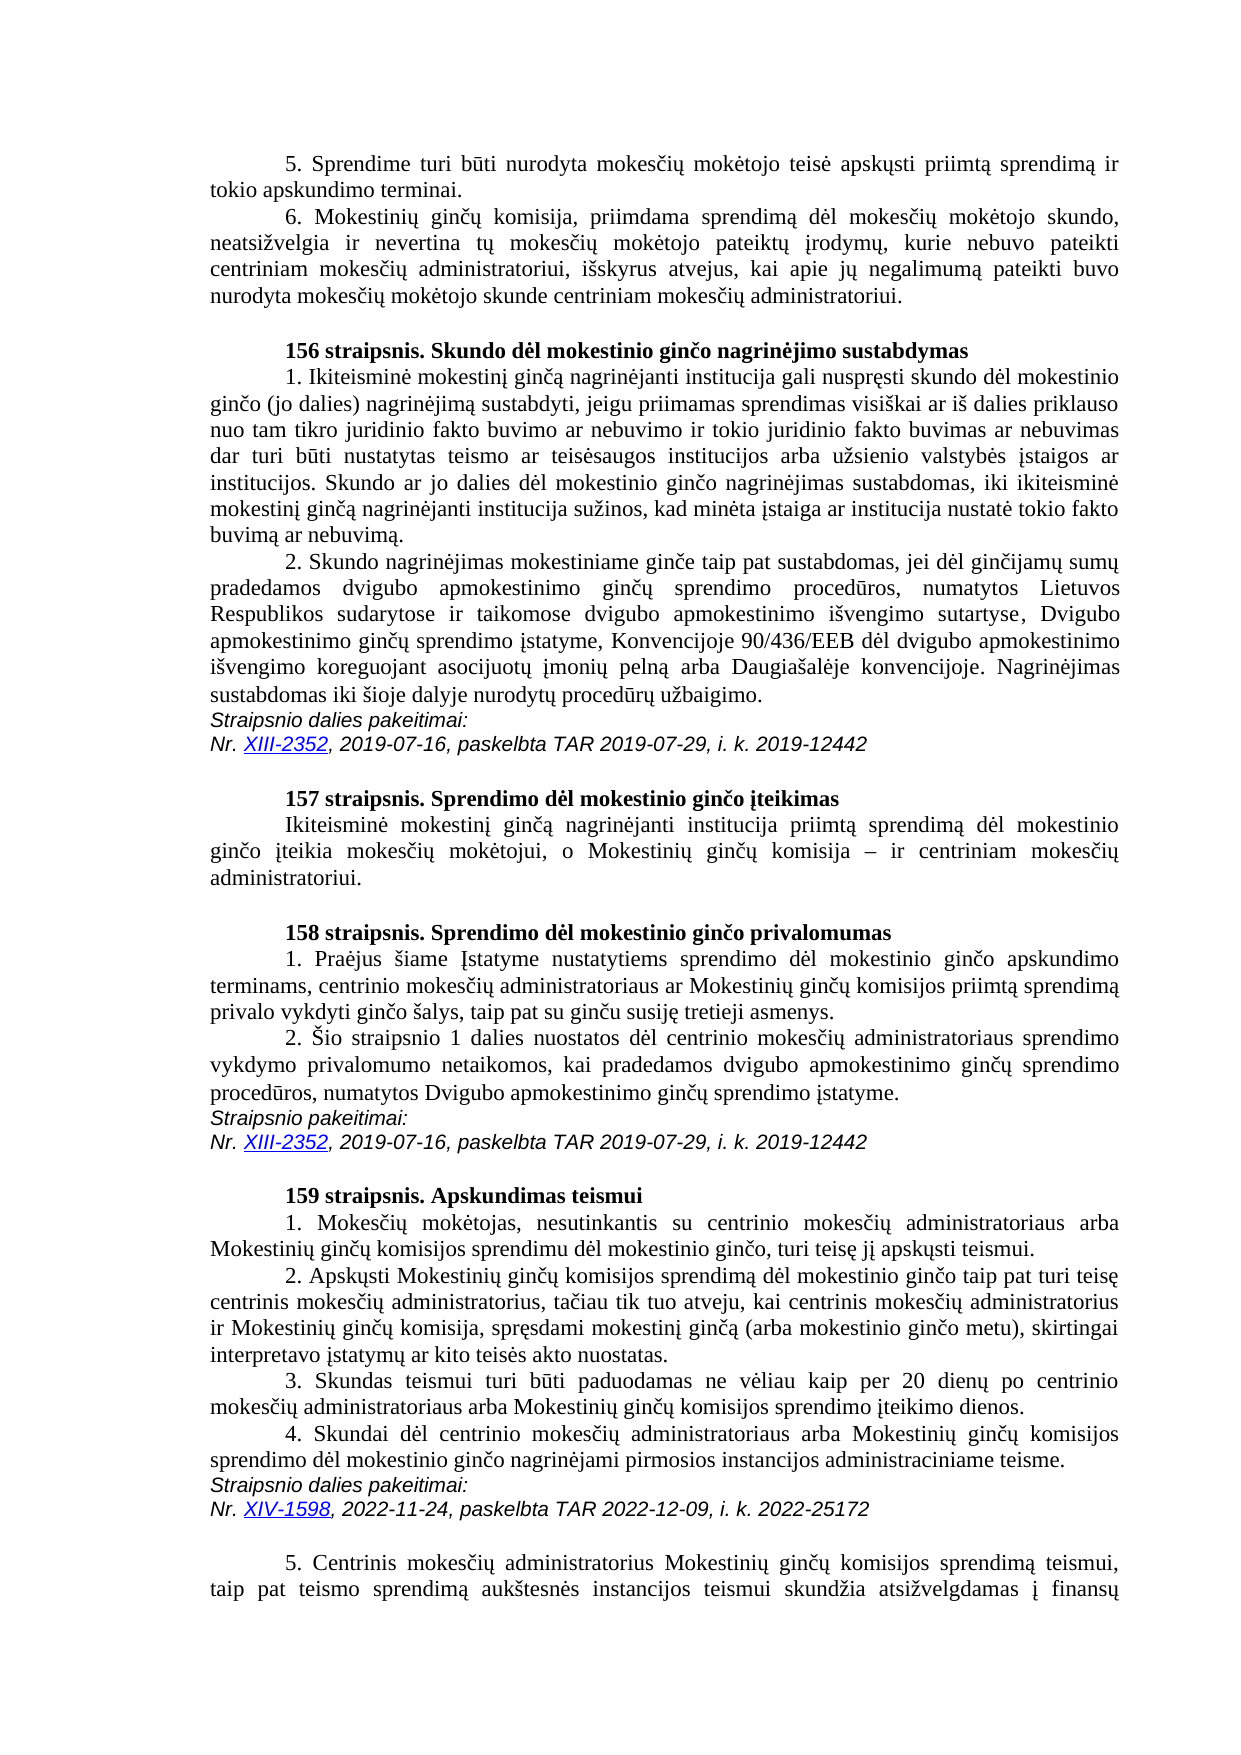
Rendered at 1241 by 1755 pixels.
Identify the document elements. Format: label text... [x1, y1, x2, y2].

text 5. Centrinis mokesčių administratorius Mokestinių ginčų komisijos sprendimą teismui, taip pat teismo sprendimą aukštesnės instancijos teismui skundžia atsižvelgdamas į finansų [210, 1549, 1120, 1602]
text Nr. XIII-2352, 2019-07-16, paskelbta TAR 2019-07-29, i. k. 2019-12442 [210, 1130, 1120, 1154]
text Nr. XIV-1598, 2022-11-24, paskelbta TAR 2022-12-09, i. k. 2022-25172 [210, 1496, 1120, 1520]
text 2. Šio straipsnio 1 dalies nuostatos dėl centrinio mokesčių administratoriaus sprendimo vykdymo privalomumo netaikomos, kai pradedamos dvigubo apmokestinimo ginčų sprendimo procedūros, numatytos Dvigubo apmokestinimo ginčų sprendimo įstatyme. [210, 1024, 1120, 1106]
text 1. Praėjus šiame Įstatyme nustatytiems sprendimo dėl mokestinio ginčo apskundimo terminams, centrinio mokesčių administratoriaus ar Mokestinių ginčų komisijos priimtą sprendimą privalo vykdyti ginčo šalys, taip pat su ginču susiję tretieji asmenys. [210, 945, 1120, 1024]
text 156 straipsnis. Skundo dėl mokestinio ginčo nagrinėjimo sustabdymas [210, 337, 1120, 363]
text 159 straipsnis. Apskundimas teismui [210, 1183, 1120, 1209]
text Straipsnio dalies pakeitimai: [210, 708, 1120, 732]
text 6. Mokestinių ginčų komisija, priimdama sprendimą dėl mokesčių mokėtojo skundo, neatsižvelgia ir nevertina tų mokesčių mokėtojo pateiktų įrodymų, kurie nebuvo pateikti centriniam mokesčių administratoriui, išskyrus atvejus, kai apie jų negalimumą pateikti buvo nurodyta mokesčių mokėtojo skunde centriniam mokesčių administratoriui. [210, 203, 1120, 308]
text 4. Skundai dėl centrinio mokesčių administratoriaus arba Mokestinių ginčų komisijos sprendimo dėl mokestinio ginčo nagrinėjami pirmosios instancijos administraciniame teisme. [210, 1420, 1120, 1472]
text 2. Skundo nagrinėjimas mokestiniame ginče taip pat sustabdomas, jei dėl ginčijamų sumų pradedamos dvigubo apmokestinimo ginčų sprendimo procedūros, numatytos Lietuvos Respublikos sudarytose ir taikomose dvigubo apmokestinimo išvengimo sutartyse, Dvigubo apmokestinimo ginčų sprendimo įstatyme, Konvencijoje 90/436/EEB dėl dvigubo apmokestinimo išvengimo koreguojant asocijuotų įmonių pelną arba Daugiašalėje konvencijoje. Nagrinėjimas sustabdomas iki šioje dalyje nurodytų procedūrų užbaigimo. [210, 548, 1120, 708]
text 1. Ikiteisminė mokestinį ginčą nagrinėjanti institucija gali nuspręsti skundo dėl mokestinio ginčo (jo dalies) nagrinėjimą sustabdyti, jeigu priimamas sprendimas visiškai ar iš dalies priklauso nuo tam tikro juridinio fakto buvimo ar nebuvimo ir tokio juridinio fakto buvimas ar nebuvimas dar turi būti nustatytas teismo ar teisėsaugos institucijos arba užsienio valstybės įstaigos ar institucijos. Skundo ar jo dalies dėl mokestinio ginčo nagrinėjimas sustabdomas, iki ikiteisminė mokestinį ginčą nagrinėjanti institucija sužinos, kad minėta įstaiga ar institucija nustatė tokio fakto buvimą ar nebuvimą. [210, 363, 1120, 548]
text Straipsnio dalies pakeitimai: [210, 1472, 1120, 1496]
text 158 straipsnis. Sprendimo dėl mokestinio ginčo privalomumas [210, 919, 1120, 945]
text Nr. XIII-2352, 2019-07-16, paskelbta TAR 2019-07-29, i. k. 2019-12442 [210, 732, 1120, 756]
text 157 straipsnis. Sprendimo dėl mokestinio ginčo įteikimas [210, 785, 1120, 811]
text 3. Skundas teismui turi būti paduodamas ne vėliau kaip per 20 dienų po centrinio mokesčių administratoriaus arba Mokestinių ginčų komisijos sprendimo įteikimo dienos. [210, 1367, 1120, 1420]
text 2. Apskųsti Mokestinių ginčų komisijos sprendimą dėl mokestinio ginčo taip pat turi teisę centrinis mokesčių administratorius, tačiau tik tuo atveju, kai centrinis mokesčių administratorius ir Mokestinių ginčų komisija, spręsdami mokestinį ginčą (arba mokestinio ginčo metu), skirtingai interpretavo įstatymų ar kito teisės akto nuostatas. [210, 1262, 1120, 1367]
text 1. Mokesčių mokėtojas, nesutinkantis su centrinio mokesčių administratoriaus arba Mokestinių ginčų komisijos sprendimu dėl mokestinio ginčo, turi teisę jį apskųsti teismui. [210, 1209, 1120, 1262]
text Ikiteisminė mokestinį ginčą nagrinėjanti institucija priimtą sprendimą dėl mokestinio ginčo įteikia mokesčių mokėtojui, o Mokestinių ginčų komisija – ir centriniam mokesčių administratoriui. [210, 811, 1120, 890]
text Straipsnio pakeitimai: [210, 1106, 1120, 1130]
text 5. Sprendime turi būti nurodyta mokesčių mokėtojo teisė apskųsti priimtą sprendimą ir tokio apskundimo terminai. [210, 150, 1120, 203]
